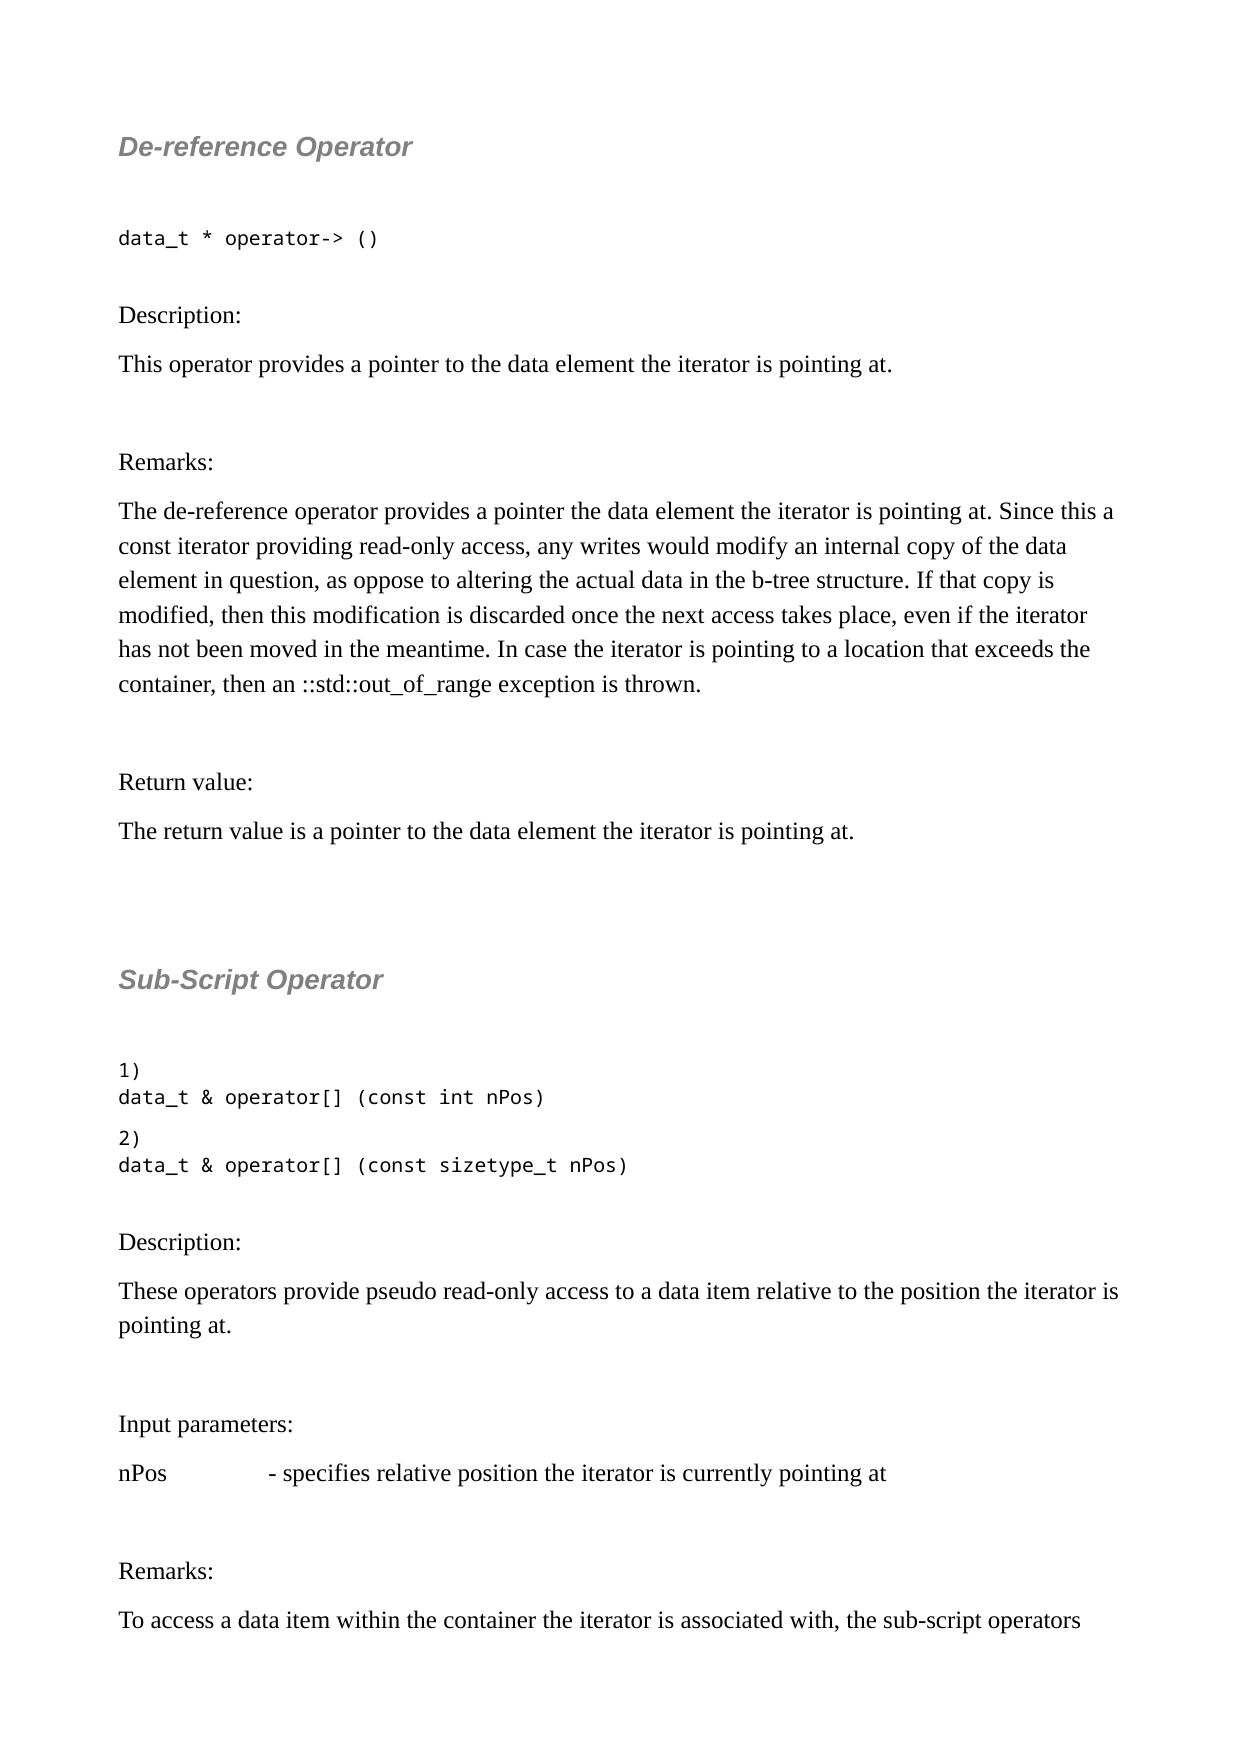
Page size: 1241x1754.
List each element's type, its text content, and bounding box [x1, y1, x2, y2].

text data_t * operator-> () [118, 224, 1122, 251]
text 2) [118, 1124, 1122, 1151]
text Description: [118, 1227, 1122, 1256]
text Return value: [118, 767, 1122, 796]
text The de-reference operator provides a pointer the data element the iterator is pointing at. Since this a const iterator providing read-only access, any writes would modify an internal copy of the data element in question, as oppose to altering the actual data in the b-tree structure. If that copy is modified, then this modification is discarded once the next access takes place, even if the iterator has not been moved in the meantime. In case the iterator is pointing to a location that exceeds the container, then an ::std::out_of_range exception is thrown. [118, 496, 1122, 697]
text data_t & operator[] (const int nPos) [118, 1083, 1122, 1111]
text nPos - specifies relative position the iterator is currently pointing at [118, 1458, 1122, 1486]
text Description: [118, 300, 1122, 329]
text Remarks: [118, 447, 1122, 476]
text To access a data item within the container the iterator is associated with, the sub-script operators [118, 1605, 1122, 1634]
text data_t & operator[] (const sizetype_t nPos) [118, 1151, 1122, 1178]
text This operator provides a pointer to the data element the iterator is pointing at. [118, 349, 1122, 378]
text Remarks: [118, 1556, 1122, 1584]
subtitle Sub-Script Operator [118, 963, 1122, 995]
text The return value is a pointer to the data element the iterator is pointing at. [118, 816, 1122, 845]
text 1) [118, 1057, 1122, 1083]
subtitle De-reference Operator [118, 131, 1122, 162]
text These operators provide pseudo read-only access to a data item relative to the position the iterator is pointing at. [118, 1276, 1122, 1339]
text Input parameters: [118, 1409, 1122, 1437]
